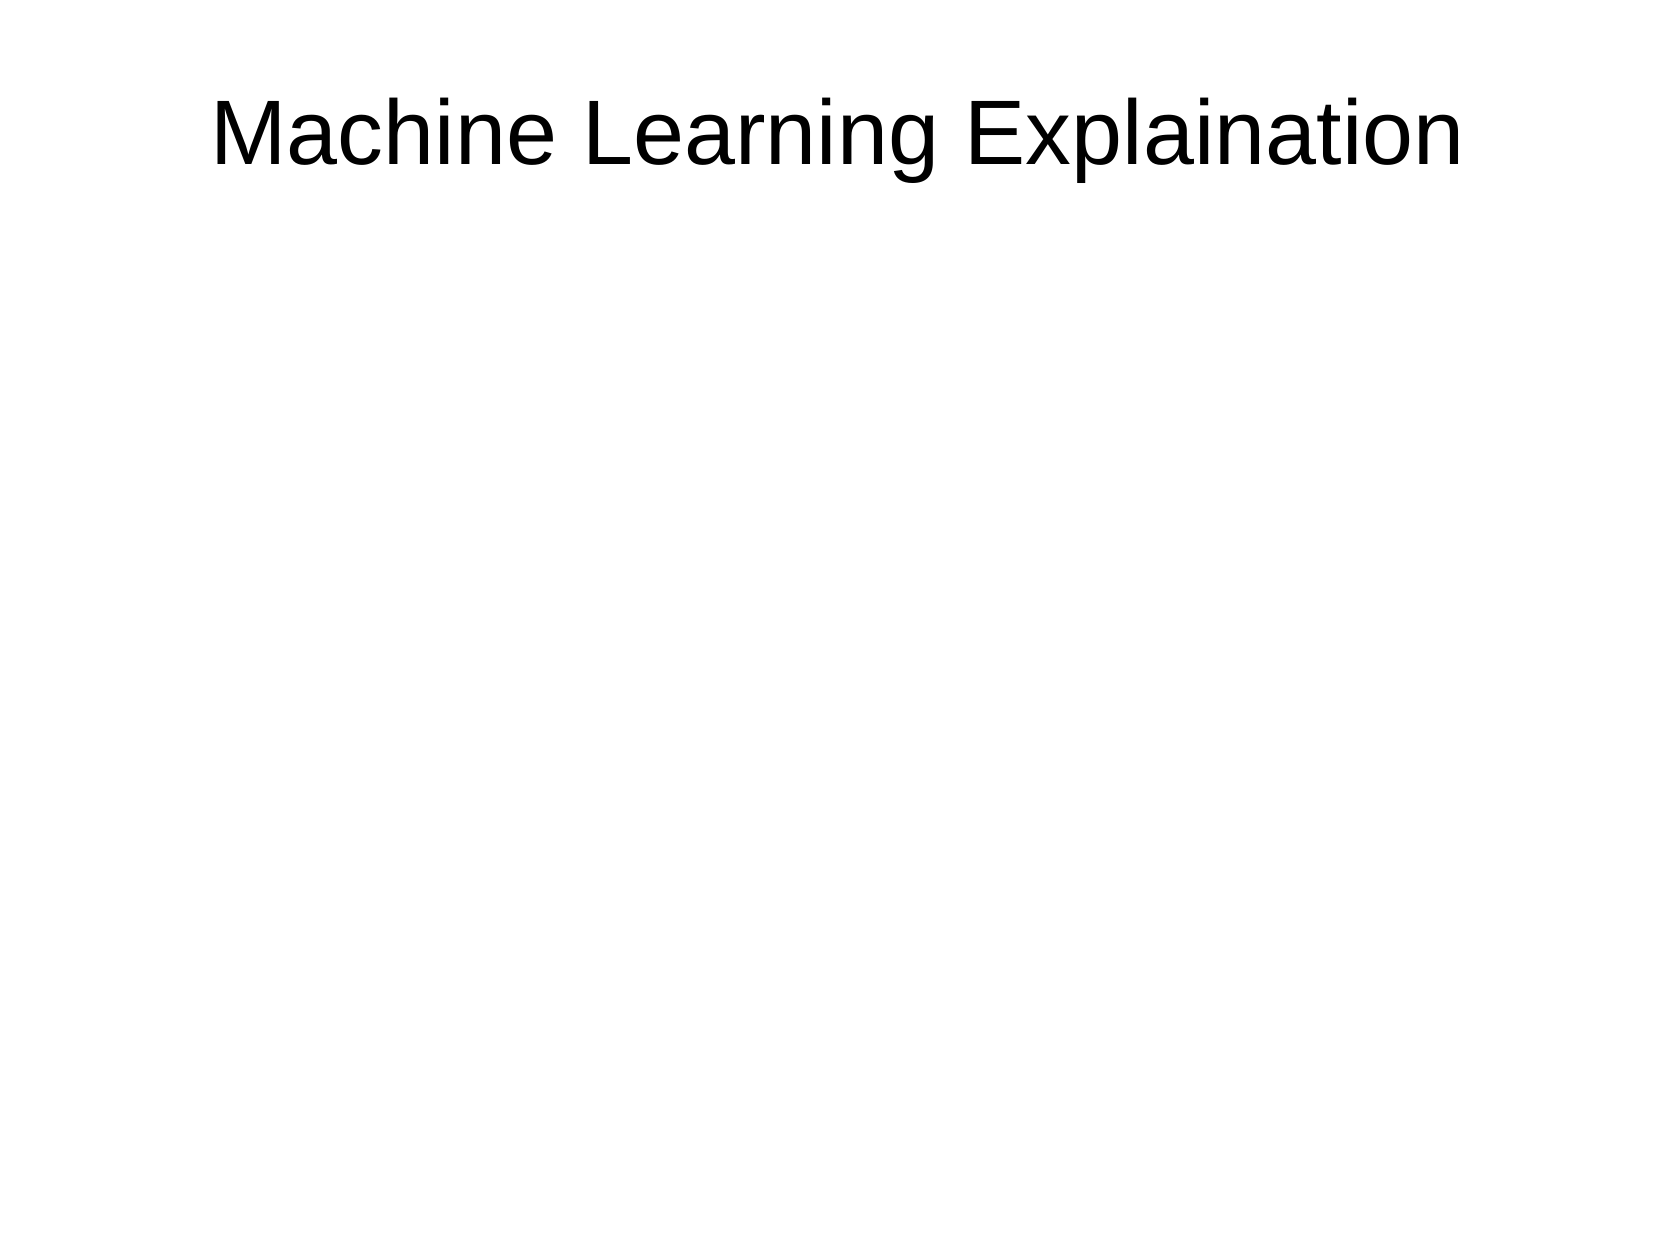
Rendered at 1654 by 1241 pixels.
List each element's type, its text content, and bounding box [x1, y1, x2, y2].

title Machine Learning Explaination [94, 29, 1583, 237]
